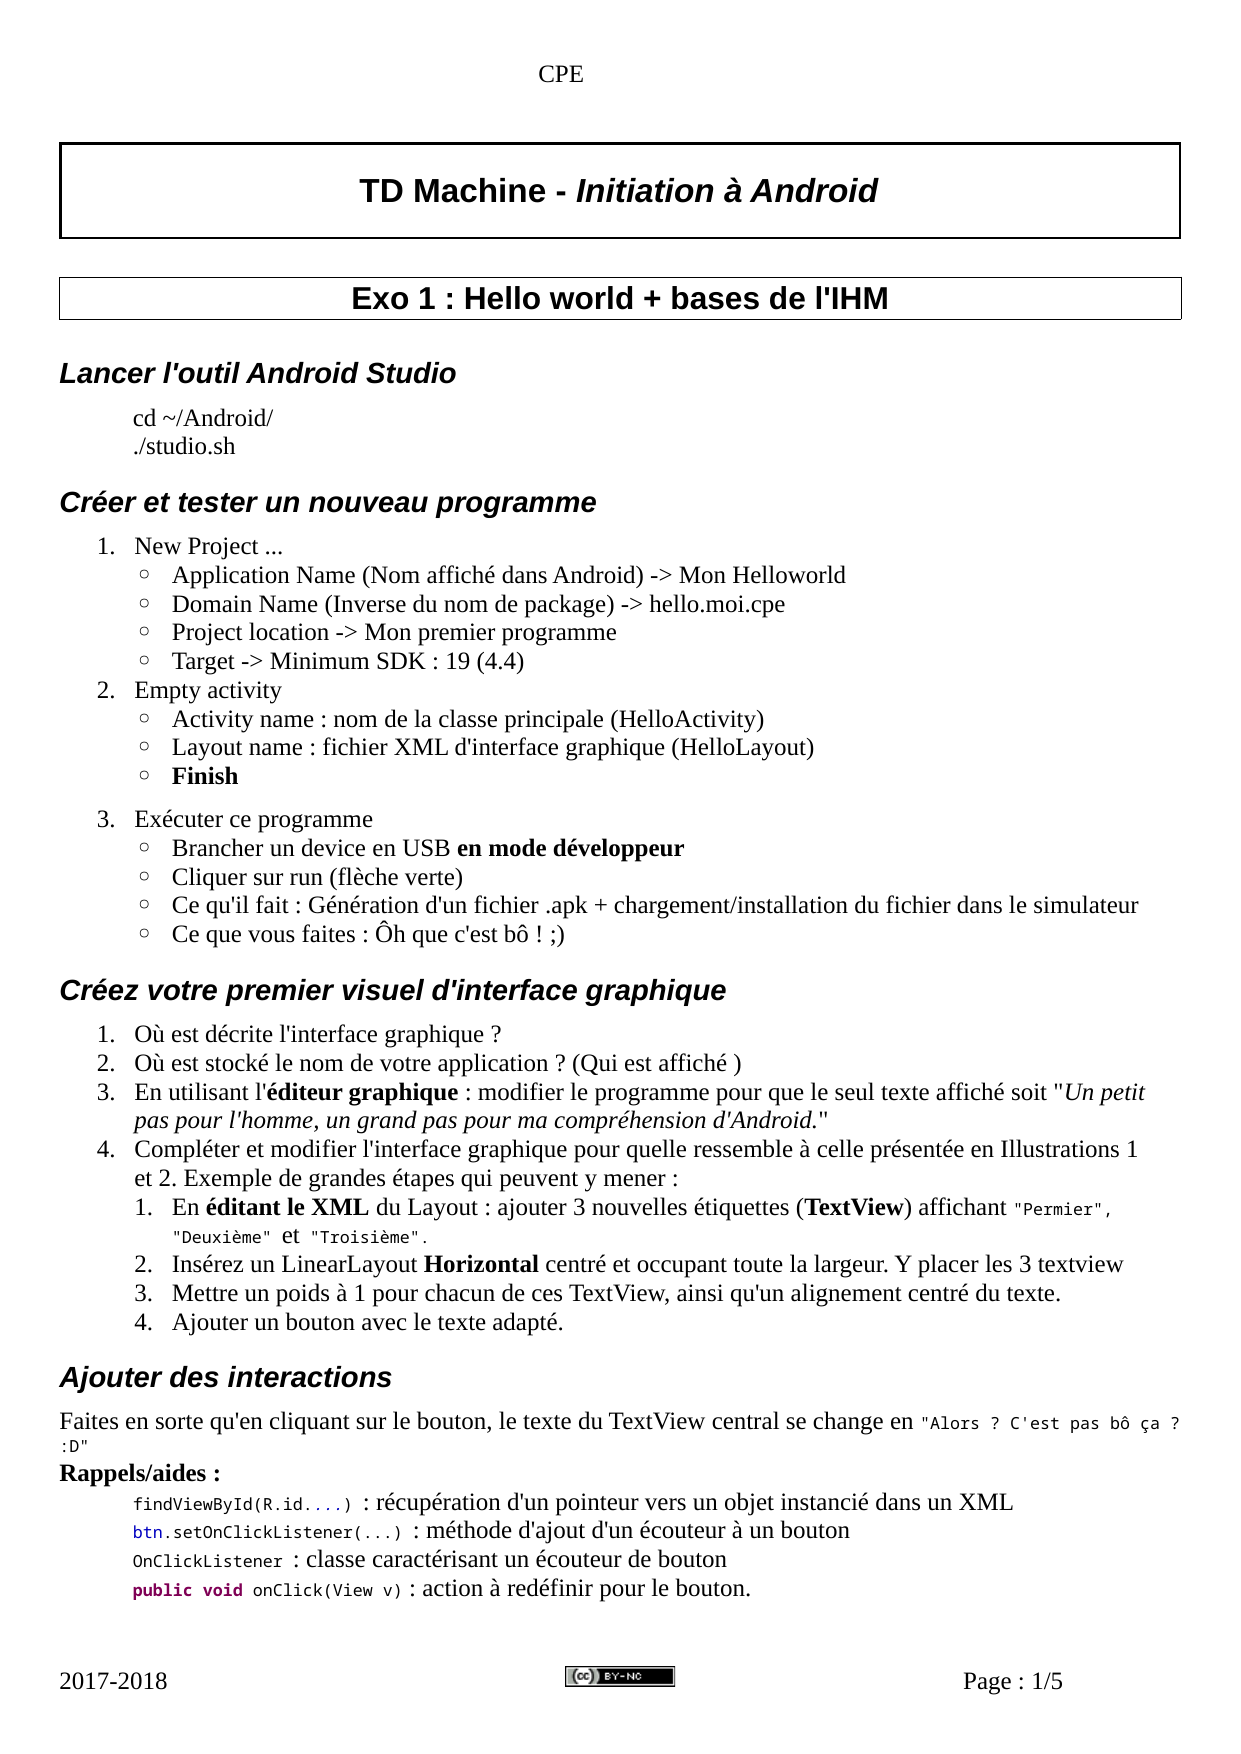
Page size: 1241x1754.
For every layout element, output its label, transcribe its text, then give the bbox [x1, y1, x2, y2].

list Où est stocké le nom de votre application ? (Qui est affiché ) [97, 1048, 1181, 1077]
list Empty activity [97, 675, 1181, 704]
list En éditant le XML du Layout : ajouter 3 nouvelles étiquettes (TextView) affichant "Permier", "Deuxième" et "Troisième". [134, 1192, 1181, 1249]
list Domain Name (Inverse du nom de package) -> hello.moi.cpe [134, 589, 1181, 617]
list Exécuter ce programme [97, 804, 1181, 833]
list Insérez un LinearLayout Horizontal centré et occupant toute la largeur. Y placer les 3 textview [134, 1249, 1181, 1278]
list Target -> Minimum SDK : 19 (4.4) [134, 646, 1181, 675]
list En utilisant l'éditeur graphique : modifier le programme pour que le seul texte affiché soit "Un petit pas pour l'homme, un grand pas pour ma compréhension d'Android." [97, 1077, 1181, 1134]
text Faites en sorte qu'en cliquant sur le bouton, le texte du TextView central se change en "Alors ? C'est pas bô ça ? :D" [59, 1406, 1181, 1458]
list New Project ... [97, 531, 1181, 560]
list Project location -> Mon premier programme [134, 617, 1181, 646]
list Finish [134, 761, 1181, 790]
list Application Name (Nom affiché dans Android) -> Mon Helloworld [134, 560, 1181, 589]
subtitle Exo 1 : Hello world + bases de l'IHM [60, 278, 1181, 319]
text ./studio.sh [133, 431, 1181, 460]
subtitle Ajouter des interactions [59, 1360, 1181, 1394]
text public void onClick(View v) : action à redéfinir pour le bouton. [59, 1573, 1181, 1602]
subtitle Créez votre premier visuel d'interface graphique [59, 973, 1181, 1007]
list Brancher un device en USB en mode développeur [134, 833, 1181, 862]
list Ajouter un bouton avec le texte adapté. [134, 1307, 1181, 1335]
list Layout name : fichier XML d'interface graphique (HelloLayout) [134, 732, 1181, 761]
list Où est décrite l'interface graphique ? [97, 1019, 1181, 1048]
text cd ~/Android/ [133, 403, 1181, 431]
picture [565, 1666, 676, 1687]
subtitle TD Machine - Initiation à Android [62, 145, 1179, 237]
list Compléter et modifier l'interface graphique pour quelle ressemble à celle présentée en Illustrations 1 et 2. Exemple de grandes étapes qui peuvent y mener : [97, 1134, 1181, 1192]
list Activity name : nom de la classe principale (HelloActivity) [134, 704, 1181, 732]
list Cliquer sur run (flèche verte) [134, 862, 1181, 891]
subtitle Créer et tester un nouveau programme [59, 485, 1181, 519]
list Ce que vous faites : Ôh que c'est bô ! ;) [134, 919, 1181, 948]
text findViewById(R.id....) : récupération d'un pointeur vers un objet instancié dans un XML [59, 1487, 1181, 1515]
subtitle Lancer l'outil Android Studio [59, 357, 1181, 390]
list Ce qu'il fait : Génération d'un fichier .apk + chargement/installation du fichier dans le simulateur [134, 891, 1181, 919]
text btn.setOnClickListener(...) : méthode d'ajout d'un écouteur à un bouton [59, 1515, 1181, 1544]
text Rappels/aides : [59, 1458, 1181, 1487]
list Mettre un poids à 1 pour chacun de ces TextView, ainsi qu'un alignement centré du texte. [134, 1278, 1181, 1307]
text OnClickListener : classe caractérisant un écouteur de bouton [59, 1544, 1181, 1573]
